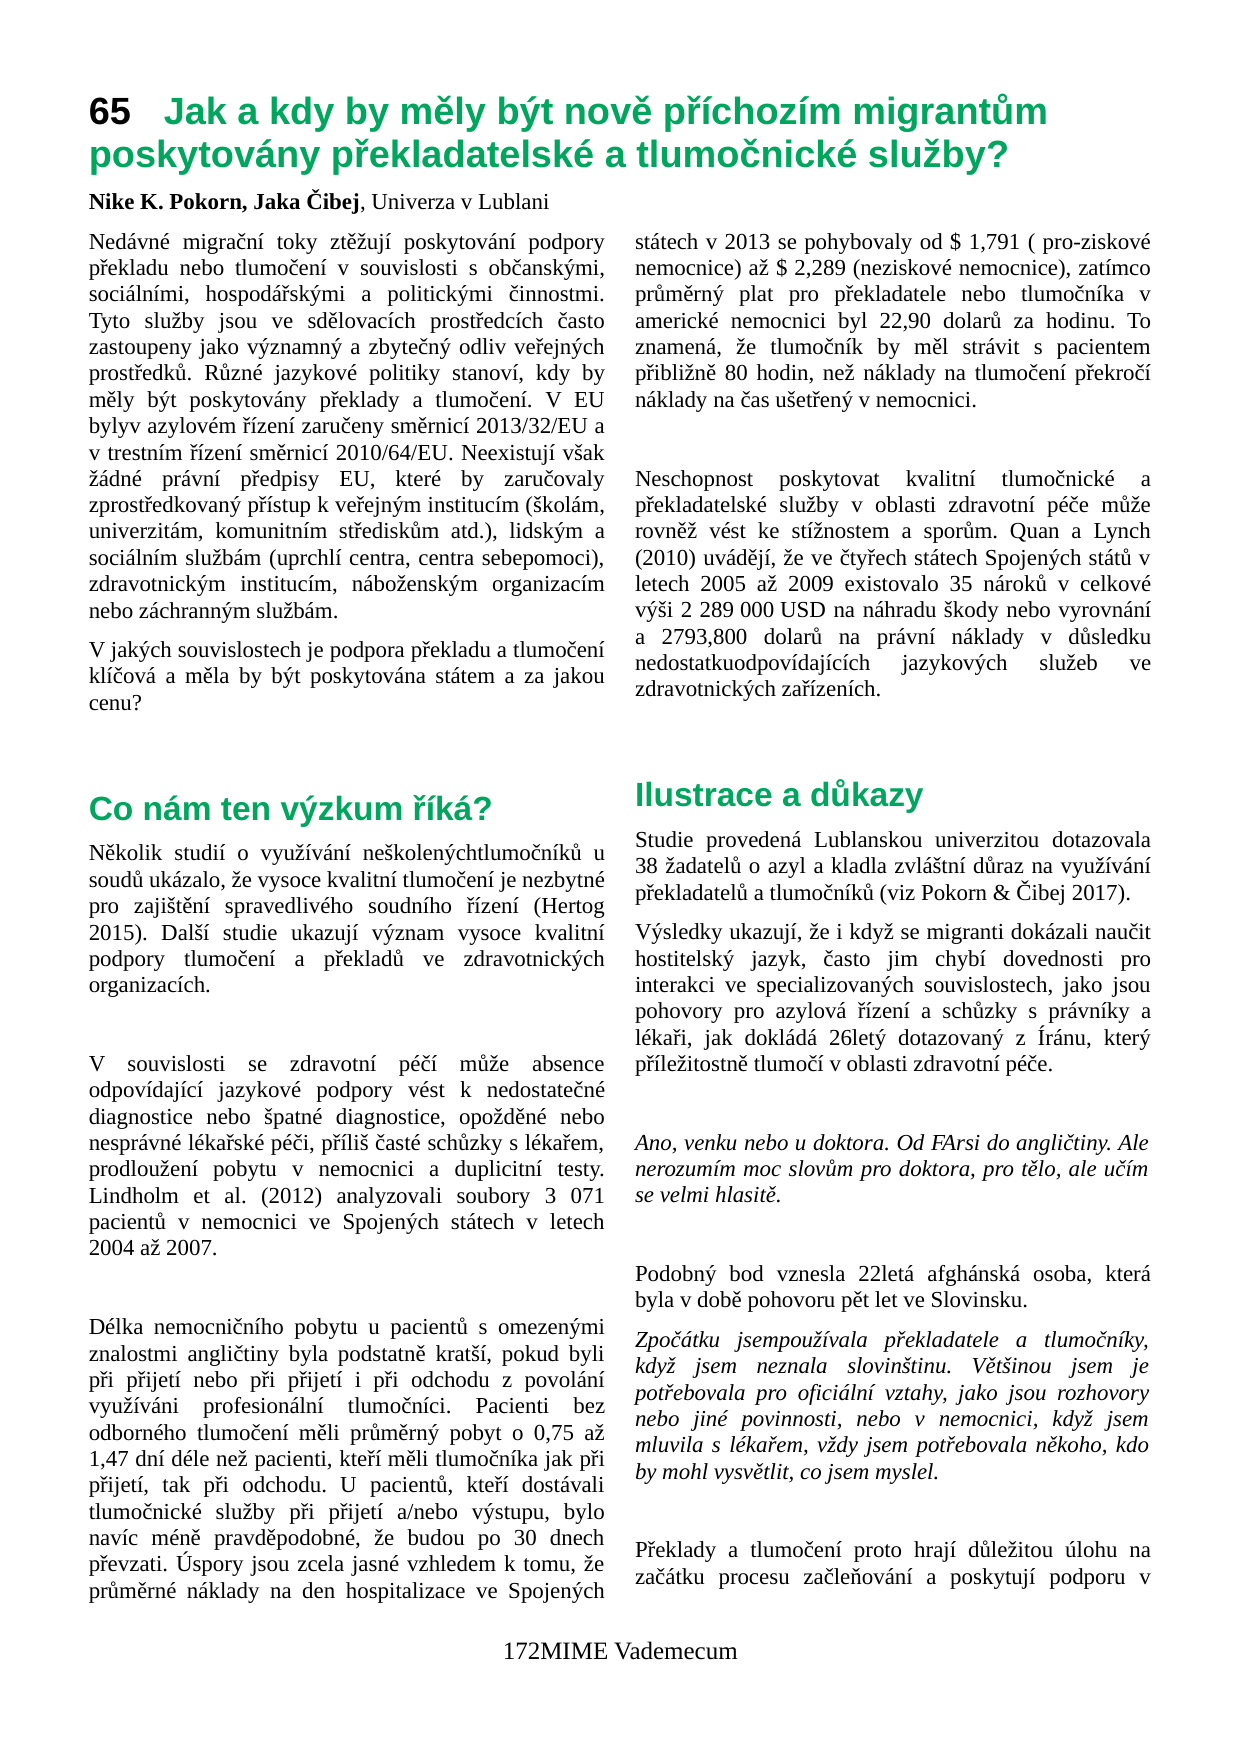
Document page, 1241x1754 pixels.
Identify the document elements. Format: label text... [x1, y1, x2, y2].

text Výsledky ukazují, že i když se migranti dokázali naučit hostitelský jazyk, často jim chybí dovednosti pro interakci ve specializovaných souvislostech, jako jsou pohovory pro azylová řízení a schůzky s právníky a lékaři, jak dokládá 26letý dotazovaný z Íránu, který příležitostně tlumočí v oblasti zdravotní péče. [635, 918, 1152, 1076]
text Neschopnost poskytovat kvalitní tlumočnické a překladatelské služby v oblasti zdravotní péče může rovněž vést ke stížnostem a sporům. Quan a Lynch (2010) uvádějí, že ve čtyřech státech Spojených států v letech 2005 až 2009 existovalo 35 nároků v celkové výši 2 289 000 USD na náhradu škody nebo vyrovnání a 2793,800 dolarů na právní náklady v důsledku nedostatkuodpovídajících jazykových služeb ve zdravotnických zařízeních. [635, 464, 1152, 702]
subtitle Co nám ten výzkum říká? [88, 788, 605, 827]
subtitle Ilustrace a důkazy [635, 775, 1152, 814]
subtitle Jak a kdy by měly být nově příchozím migrantům poskytovány překladatelské a tlumočnické služby? [88, 88, 1152, 176]
text Studie provedená Lublanskou univerzitou dotazovala 38 žadatelů o azyl a kladla zvláštní důraz na využívání překladatelů a tlumočníků (viz Pokorn & Čibej 2017). [635, 826, 1152, 905]
text Délka nemocničního pobytu u pacientů s omezenými znalostmi angličtiny byla podstatně kratší, pokud byli při přijetí nebo při přijetí i při odchodu z povolání využíváni profesionální tlumočníci. Pacienti bez odborného tlumočení měli průměrný pobyt o 0,75 až 1,47 dní déle než pacienti, kteří měli tlumočníka jak při přijetí, tak při odchodu. U pacientů, kteří dostávali tlumočnické služby při přijetí a/nebo výstupu, bylo navíc méně pravděpodobné, že budou po 30 dnech převzati. Úspory jsou zcela jasné vzhledem k tomu, že průměrné náklady na den hospitalizace ve Spojených [88, 1313, 605, 1603]
text Několik studií o využívání neškolenýchtlumočníků u soudů ukázalo, že vysoce kvalitní tlumočení je nezbytné pro zajištění spravedlivého soudního řízení (Hertog 2015). Další studie ukazují význam vysoce kvalitní podpory tlumočení a překladů ve zdravotnických organizacích. [88, 839, 605, 998]
text Podobný bod vznesla 22letá afghánská osoba, která byla v době pohovoru pět let ve Slovinsku. [635, 1260, 1152, 1313]
text V souvislosti se zdravotní péčí může absence odpovídající jazykové podpory vést k nedostatečné diagnostice nebo špatné diagnostice, opožděné nebo nesprávné lékařské péči, příliš časté schůzky s lékařem, prodloužení pobytu v nemocnici a duplicitní testy. Lindholm et al. (2012) analyzovali soubory 3 071 pacientů v nemocnici ve Spojených státech v letech 2004 až 2007. [88, 1050, 605, 1261]
text V jakých souvislostech je podpora překladu a tlumočení klíčová a měla by být poskytována státem a za jakou cenu? [88, 636, 605, 715]
text Zpočátku jsempoužívala překladatele a tlumočníky, když jsem neznala slovinštinu. Většinou jsem je potřebovala pro oficiální vztahy, jako jsou rozhovory nebo jiné povinnosti, nebo v nemocnici, když jsem mluvila s lékařem, vždy jsem potřebovala někoho, kdo by mohl vysvětlit, co jsem myslel. [635, 1326, 1152, 1484]
text Ano, venku nebo u doktora. Od FArsi do angličtiny. Ale nerozumím moc slovům pro doktora, pro tělo, ale učím se velmi hlasitě. [635, 1129, 1152, 1208]
text Nike K. Pokorn, Jaka Čibej, Univerza v Lublani [88, 188, 1152, 215]
text státech v 2013 se pohybovaly od $ 1,791 ( pro-ziskové nemocnice) až $ 2,289 (neziskové nemocnice), zatímco průměrný plat pro překladatele nebo tlumočníka v americké nemocnici byl 22,90 dolarů za hodinu. To znamená, že tlumočník by měl strávit s pacientem přibližně 80 hodin, než náklady na tlumočení překročí náklady na čas ušetřený v nemocnici. [635, 228, 1152, 412]
text Nedávné migrační toky ztěžují poskytování podpory překladu nebo tlumočení v souvislosti s občanskými, sociálními, hospodářskými a politickými činnostmi. Tyto služby jsou ve sdělovacích prostředcích často zastoupeny jako významný a zbytečný odliv veřejných prostředků. Různé jazykové politiky stanoví, kdy by měly být poskytovány překlady a tlumočení. V EU bylyv azylovém řízení zaručeny směrnicí 2013/32/EU a v trestním řízení směrnicí 2010/64/EU. Neexistují však žádné právní předpisy EU, které by zaručovaly zprostředkovaný přístup k veřejným institucím (školám, univerzitám, komunitním střediskům atd.), lidským a sociálním službám (uprchlí centra, centra sebepomoci), zdravotnickým institucím, náboženským organizacím nebo záchranným službám. [88, 228, 605, 623]
text Překlady a tlumočení proto hrají důležitou úlohu na začátku procesu začleňování a poskytují podporu v [635, 1536, 1152, 1589]
